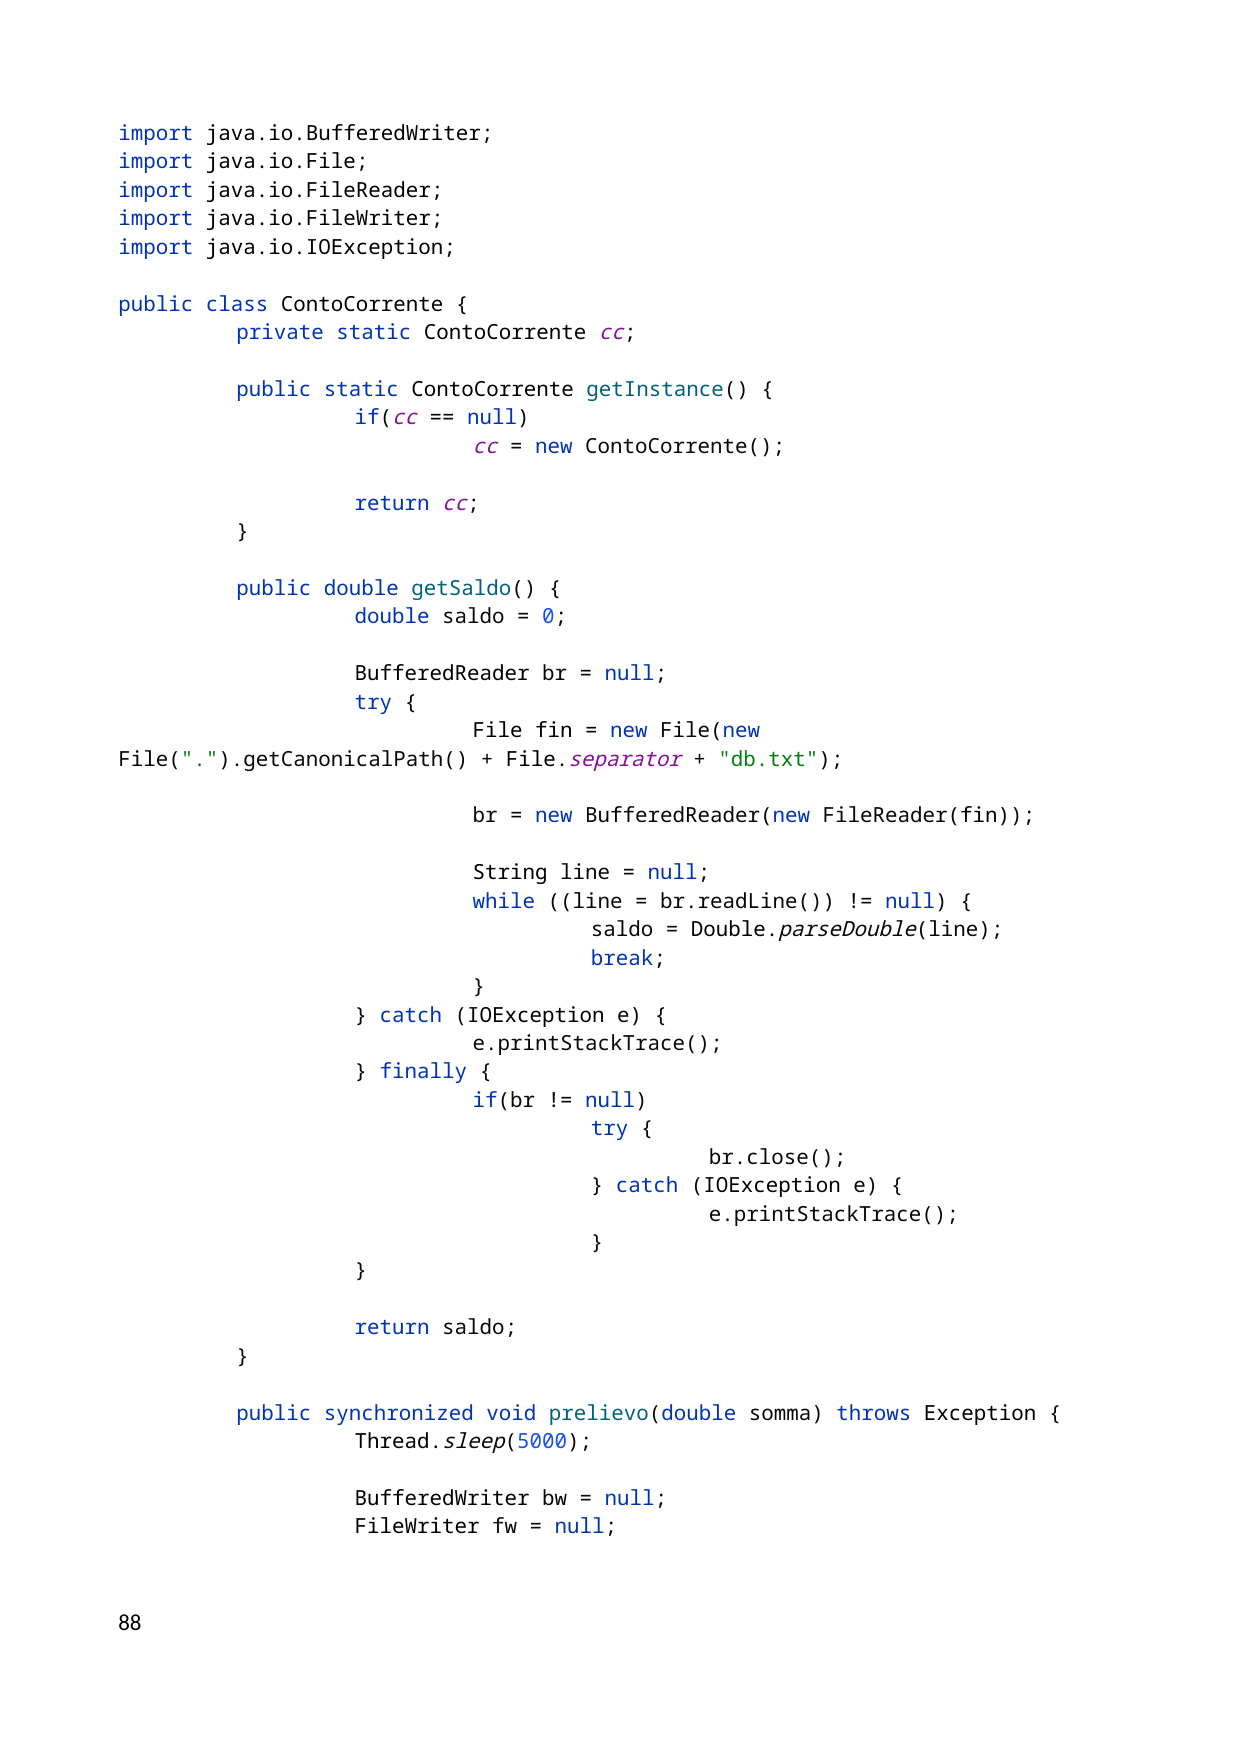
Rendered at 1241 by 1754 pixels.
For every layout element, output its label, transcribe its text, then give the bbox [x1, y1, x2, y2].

text import java.io.BufferedWriter; import java.io.File; import java.io.FileReader; import java.io.FileWriter; import java.io.IOException; public class ContoCorrente { private static ContoCorrente cc; public static ContoCorrente getInstance() { if(cc == null) cc = new ContoCorrente(); return cc; } public double getSaldo() { double saldo = 0; BufferedReader br = null; try { File fin = new File(new File(".").getCanonicalPath() + File.separator + "db.txt"); br = new BufferedReader(new FileReader(fin)); String line = null; while ((line = br.readLine()) != null) { saldo = Double.parseDouble(line); break; } } catch (IOException e) { e.printStackTrace(); } finally { if(br != null) try { br.close(); } catch (IOException e) { e.printStackTrace(); } } return saldo; } public synchronized void prelievo(double somma) throws Exception { Thread.sleep(5000); BufferedWriter bw = null; FileWriter fw = null; [118, 118, 1122, 1568]
